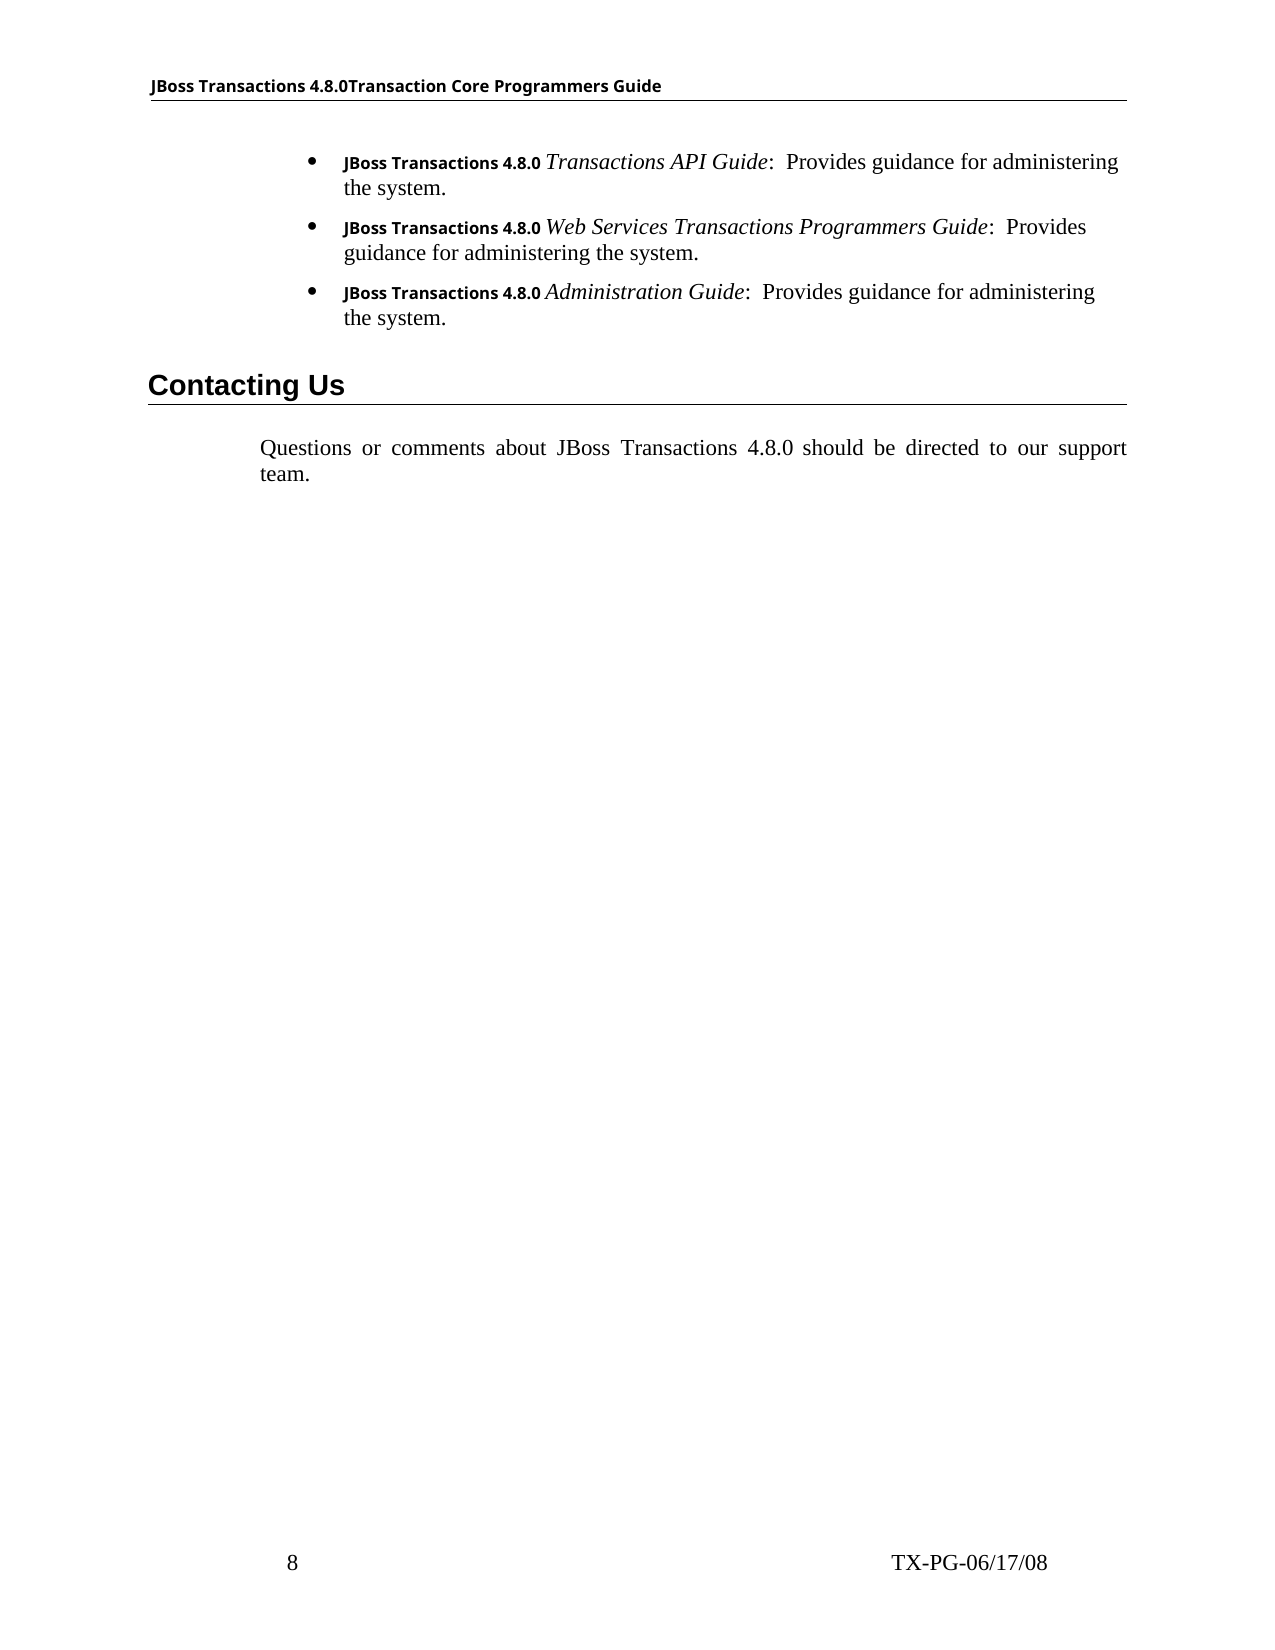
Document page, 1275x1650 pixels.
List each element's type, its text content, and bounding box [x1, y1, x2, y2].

list JBoss Transactions 4.8.0 Web Services Transactions Programmers Guide: Provides guidance for administering the system. [308, 213, 1127, 266]
list JBoss Transactions 4.8.0 Transactions API Guide: Provides guidance for administering the system. [308, 148, 1127, 200]
text Questions or comments about JBoss Transactions 4.8.0 should be directed to our support team. [260, 434, 1127, 487]
list JBoss Transactions 4.8.0 Administration Guide: Provides guidance for administering the system. [308, 278, 1127, 331]
subtitle Contacting Us [148, 368, 1127, 404]
